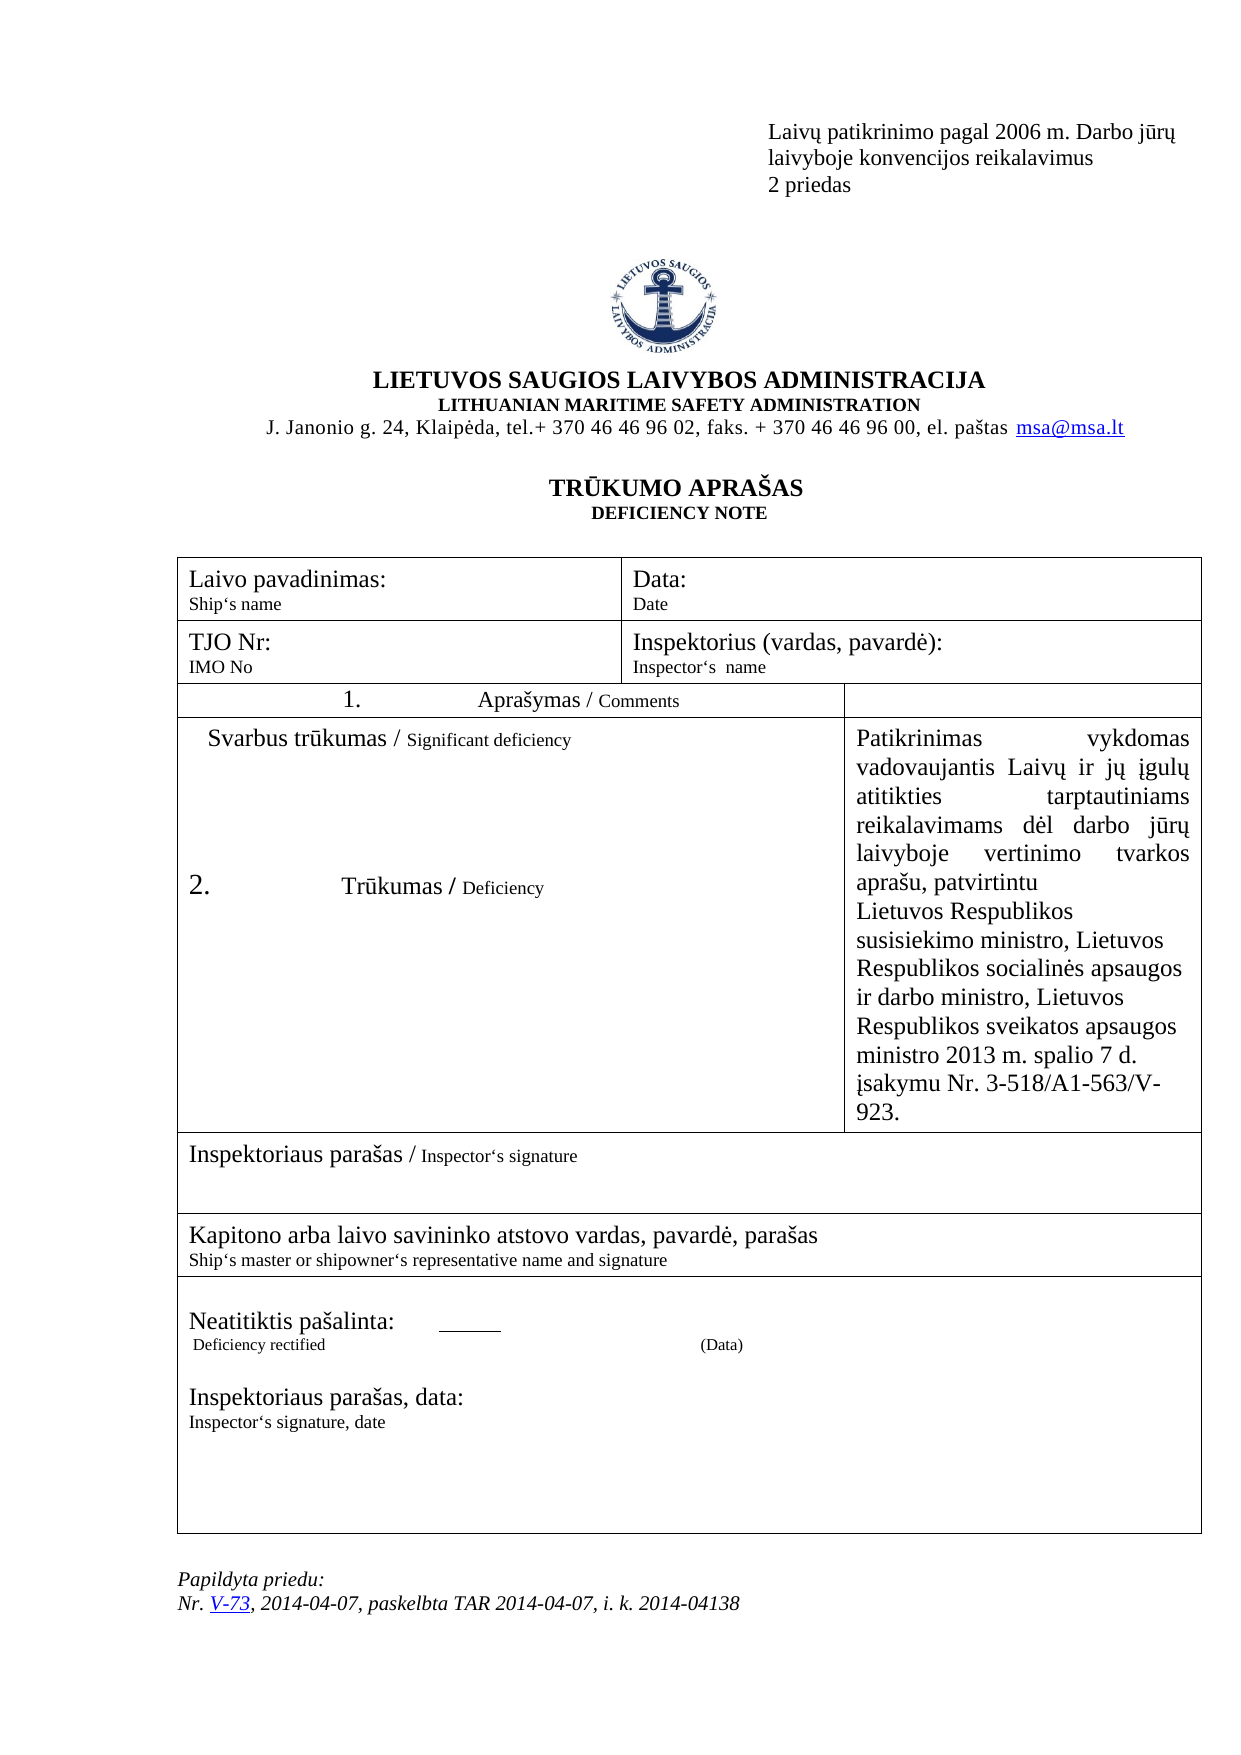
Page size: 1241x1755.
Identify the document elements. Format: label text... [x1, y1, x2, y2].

table_cell 1. Aprašymas / Comments [178, 684, 844, 717]
text Nr. V-73, 2014-04-07, paskelbta TAR 2014-04-07, i. k. 2014-04138 [177, 1591, 1181, 1615]
text Papildyta priedu: [177, 1567, 1181, 1591]
text Laivų patikrinimo pagal 2006 m. Darbo jūrų laivyboje konvencijos reikalavimus [768, 118, 1181, 171]
text DEFICIENCY NOTE [177, 502, 1181, 523]
text TRŪKUMO APRAŠAS [177, 473, 1181, 502]
table_header Laivo pavadinimas: Ship‘s name [178, 558, 621, 620]
table_cell Kapitono arba laivo savininko atstovo vardas, pavardė, parašas Ship‘s master or shipowner‘s representative name and signature [178, 1214, 1201, 1276]
table_cell Inspektorius (vardas, pavardė): Inspector‘s name [622, 621, 1201, 683]
table_cell [1176, 1133, 1201, 1213]
table_cell TJO Nr: IMO No [178, 621, 621, 683]
text 2 priedas [709, 171, 1181, 197]
table_cell Patikrinimas vykdomas vadovaujantis Laivų ir jų įgulų atitikties tarptautiniams reikalavimams dėl darbo jūrų laivyboje vertinimo tvarkos aprašu, patvirtintu Lietuvos Respublikos susisiekimo ministro, Lietuvos Respublikos socialinės apsaugos ir darbo ministro, Lietuvos Respublikos sveikatos apsaugos ministro 2013 m. spalio 7 d. įsakymu Nr. 3-518/A1-563/V-923. [845, 718, 1201, 1132]
text LITHUANIAN MARITIME SAFETY ADMINISTRATION [177, 394, 1181, 415]
text LIETUVOS SAUGIOS LAIVYBOS ADMINISTRACIJA [177, 365, 1181, 394]
table_header Data: Date [622, 558, 1201, 620]
table_cell Neatitiktis pašalinta: Deficiency rectified (Data) Inspektoriaus parašas, data: Inspector‘s signature, date [178, 1277, 1201, 1533]
text J. Janonio g. 24, Klaipėda, tel.+ 370 46 46 96 02, faks. + 370 46 46 96 00, el. paštas msa@msa.lt [177, 415, 1181, 439]
table_cell [845, 684, 1201, 717]
table_cell Inspektoriaus parašas / Inspector‘s signature [178, 1133, 1176, 1213]
table_cell Svarbus trūkumas / Significant deficiency 2. Trūkumas / Deficiency [178, 718, 844, 1132]
